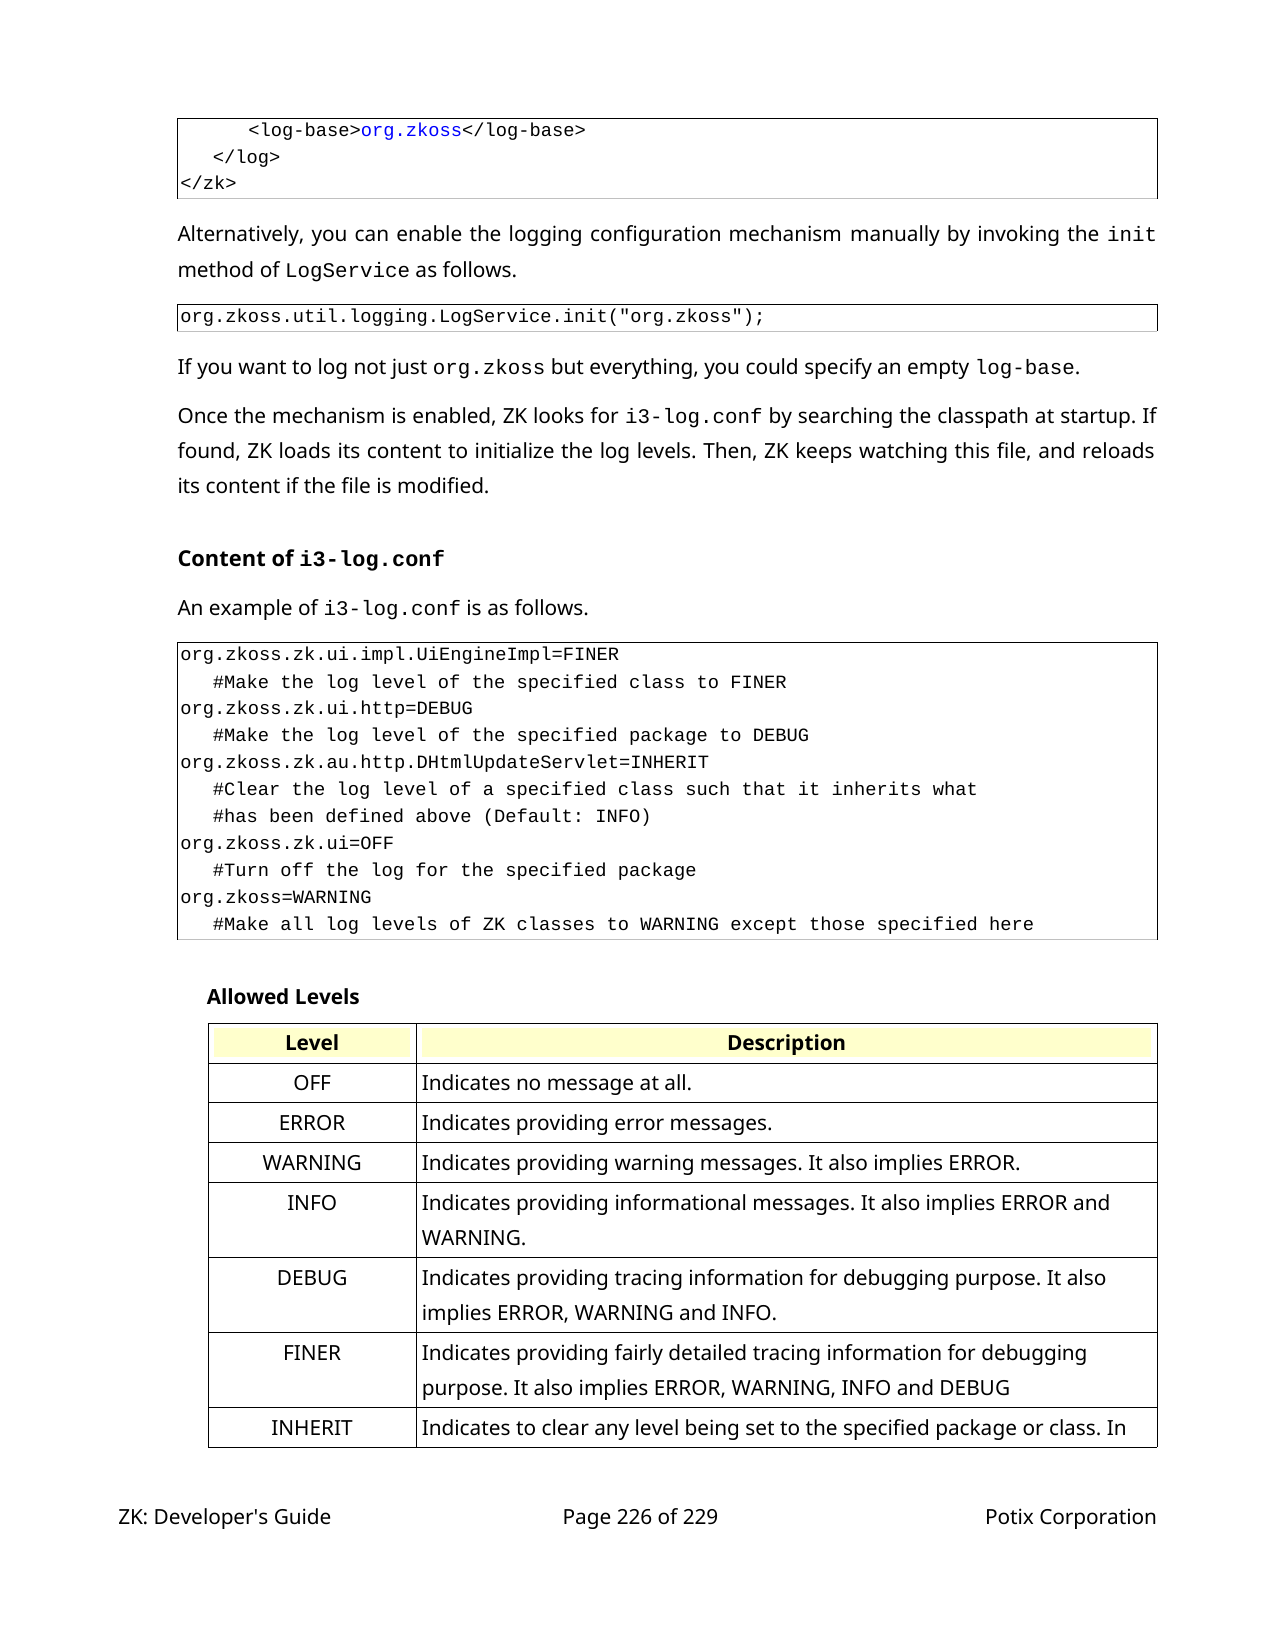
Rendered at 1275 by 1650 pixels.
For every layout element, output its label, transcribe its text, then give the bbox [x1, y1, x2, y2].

text Alternatively, you can enable the logging configuration mechanism manually by invoking the init method of LogService as follows. [177, 219, 1157, 283]
subtitle Content of i3-log.conf [177, 542, 1157, 572]
table_cell INFO [209, 1183, 416, 1257]
text #Make the log level of the specified class to FINER org.zkoss.zk.ui.http=DEBUG #Make the log level of the specified package to DEBUG [178, 669, 1157, 747]
table_cell Indicates providing error messages. [417, 1103, 1157, 1142]
text org.zkoss.zk.au.http.DHtmlUpdateServlet=INHERIT #Clear the log level of a specified class such that it inherits what [178, 750, 1157, 801]
text org.zkoss.util.logging.LogService.init("org.zkoss"); [178, 305, 1157, 331]
text If you want to log not just org.zkoss but everything, you could specify an empty log-base. [177, 352, 1157, 380]
text org.zkoss=WARNING [178, 885, 1157, 909]
text org.zkoss.zk.ui=OFF [178, 831, 1157, 855]
table_cell Indicates no message at all. [417, 1064, 1157, 1102]
subtitle Allowed Levels [207, 982, 1157, 1010]
table_cell Indicates providing tracing information for debugging purpose. It also implies ERROR, WARNING and INFO. [417, 1258, 1157, 1332]
text <log-base>org.zkoss</log-base> </log> </zk> [178, 119, 1157, 198]
text An example of i3-log.conf is as follows. [177, 593, 1157, 622]
table_cell Indicates providing fairly detailed tracing information for debugging purpose. It also implies ERROR, WARNING, INFO and DEBUG [417, 1333, 1157, 1407]
table_cell DEBUG [209, 1258, 416, 1332]
text #Make all log levels of ZK classes to WARNING except those specified here [178, 912, 1157, 939]
table_cell WARNING [209, 1143, 416, 1182]
table_cell Indicates providing warning messages. It also implies ERROR. [417, 1143, 1157, 1182]
text org.zkoss.zk.ui.impl.UiEngineImpl=FINER [178, 643, 1157, 667]
table_cell Indicates providing informational messages. It also implies ERROR and WARNING. [417, 1183, 1157, 1257]
table_header Description [417, 1024, 1157, 1063]
table_cell ERROR [209, 1103, 416, 1142]
table_cell OFF [209, 1064, 416, 1102]
table_cell FINER [209, 1333, 416, 1407]
table_cell Indicates to clear any level being set to the specified package or class. In [417, 1408, 1157, 1447]
text #Turn off the log for the specified package [178, 858, 1157, 882]
text #has been defined above (Default: INFO) [178, 803, 1157, 828]
table_cell INHERIT [209, 1408, 416, 1447]
text Once the mechanism is enabled, ZK looks for i3-log.conf by searching the classpath at startup. If found, ZK loads its content to initialize the log levels. Then, ZK keeps watching this file, and reloads its content if the file is modified. [177, 401, 1157, 500]
table_header Level [209, 1024, 416, 1063]
